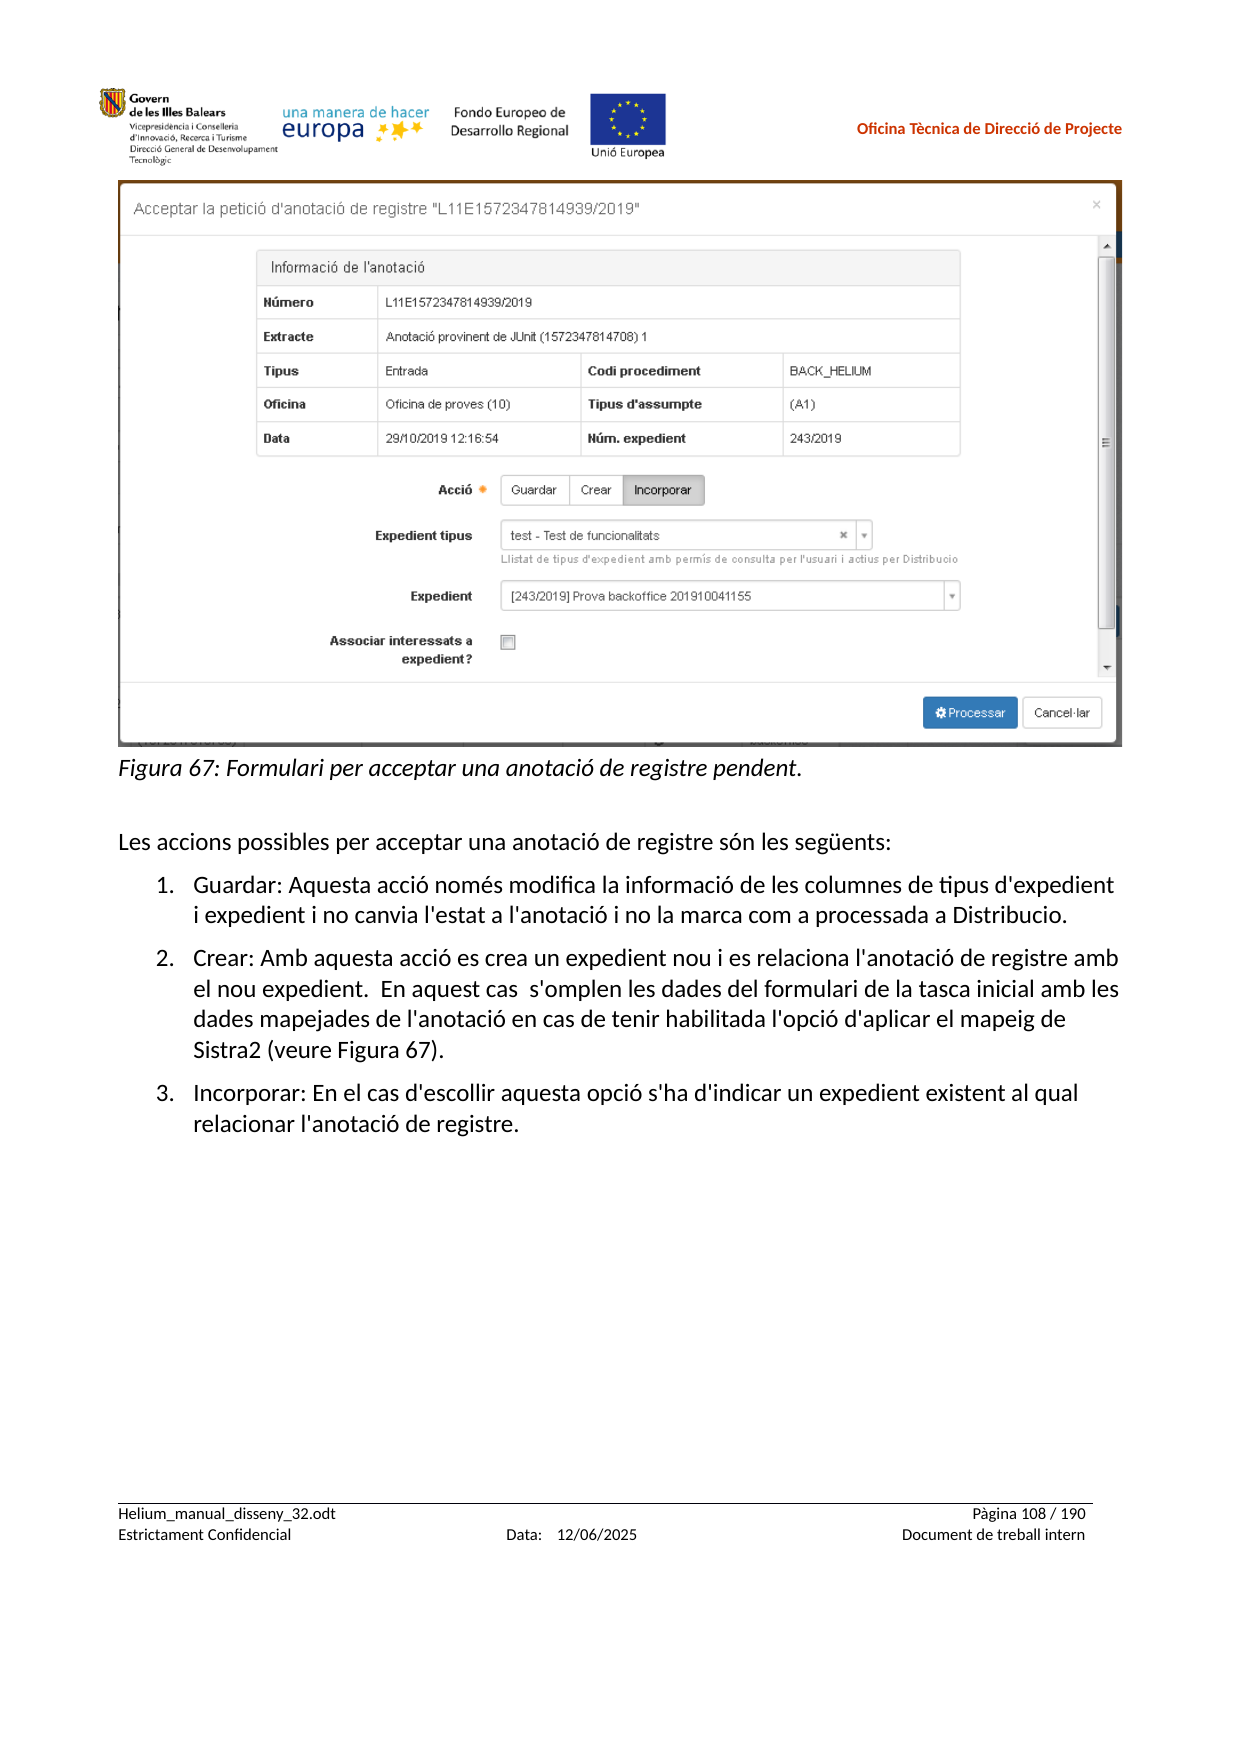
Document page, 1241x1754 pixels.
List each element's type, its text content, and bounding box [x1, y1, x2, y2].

list Guardar: Aquesta acció només modifica la informació de les columnes de tipus d'expedient i expedient i no canvia l'estat a l'anotació i no la marca com a processada a Distribucio. [156, 869, 1122, 930]
picture [99, 87, 668, 166]
text Les accions possibles per acceptar una anotació de registre són les següents: [118, 826, 1122, 857]
picture [118, 180, 1123, 747]
list Crear: Amb aquesta acció es crea un expedient nou i es relaciona l'anotació de registre amb el nou expedient. En aquest cas s'omplen les dades del formulari de la tasca inicial amb les dades mapejades de l'anotació en cas de tenir habilitada l'opció d'aplicar el mapeig de Sistra2 (veure Figura 67). [156, 943, 1122, 1065]
text Figura 67: Formulari per acceptar una anotació de registre pendent. [118, 747, 1122, 783]
list Incorporar: En el cas d'escollir aquesta opció s'ha d'indicar un expedient existent al qual relacionar l'anotació de registre. [156, 1077, 1122, 1138]
